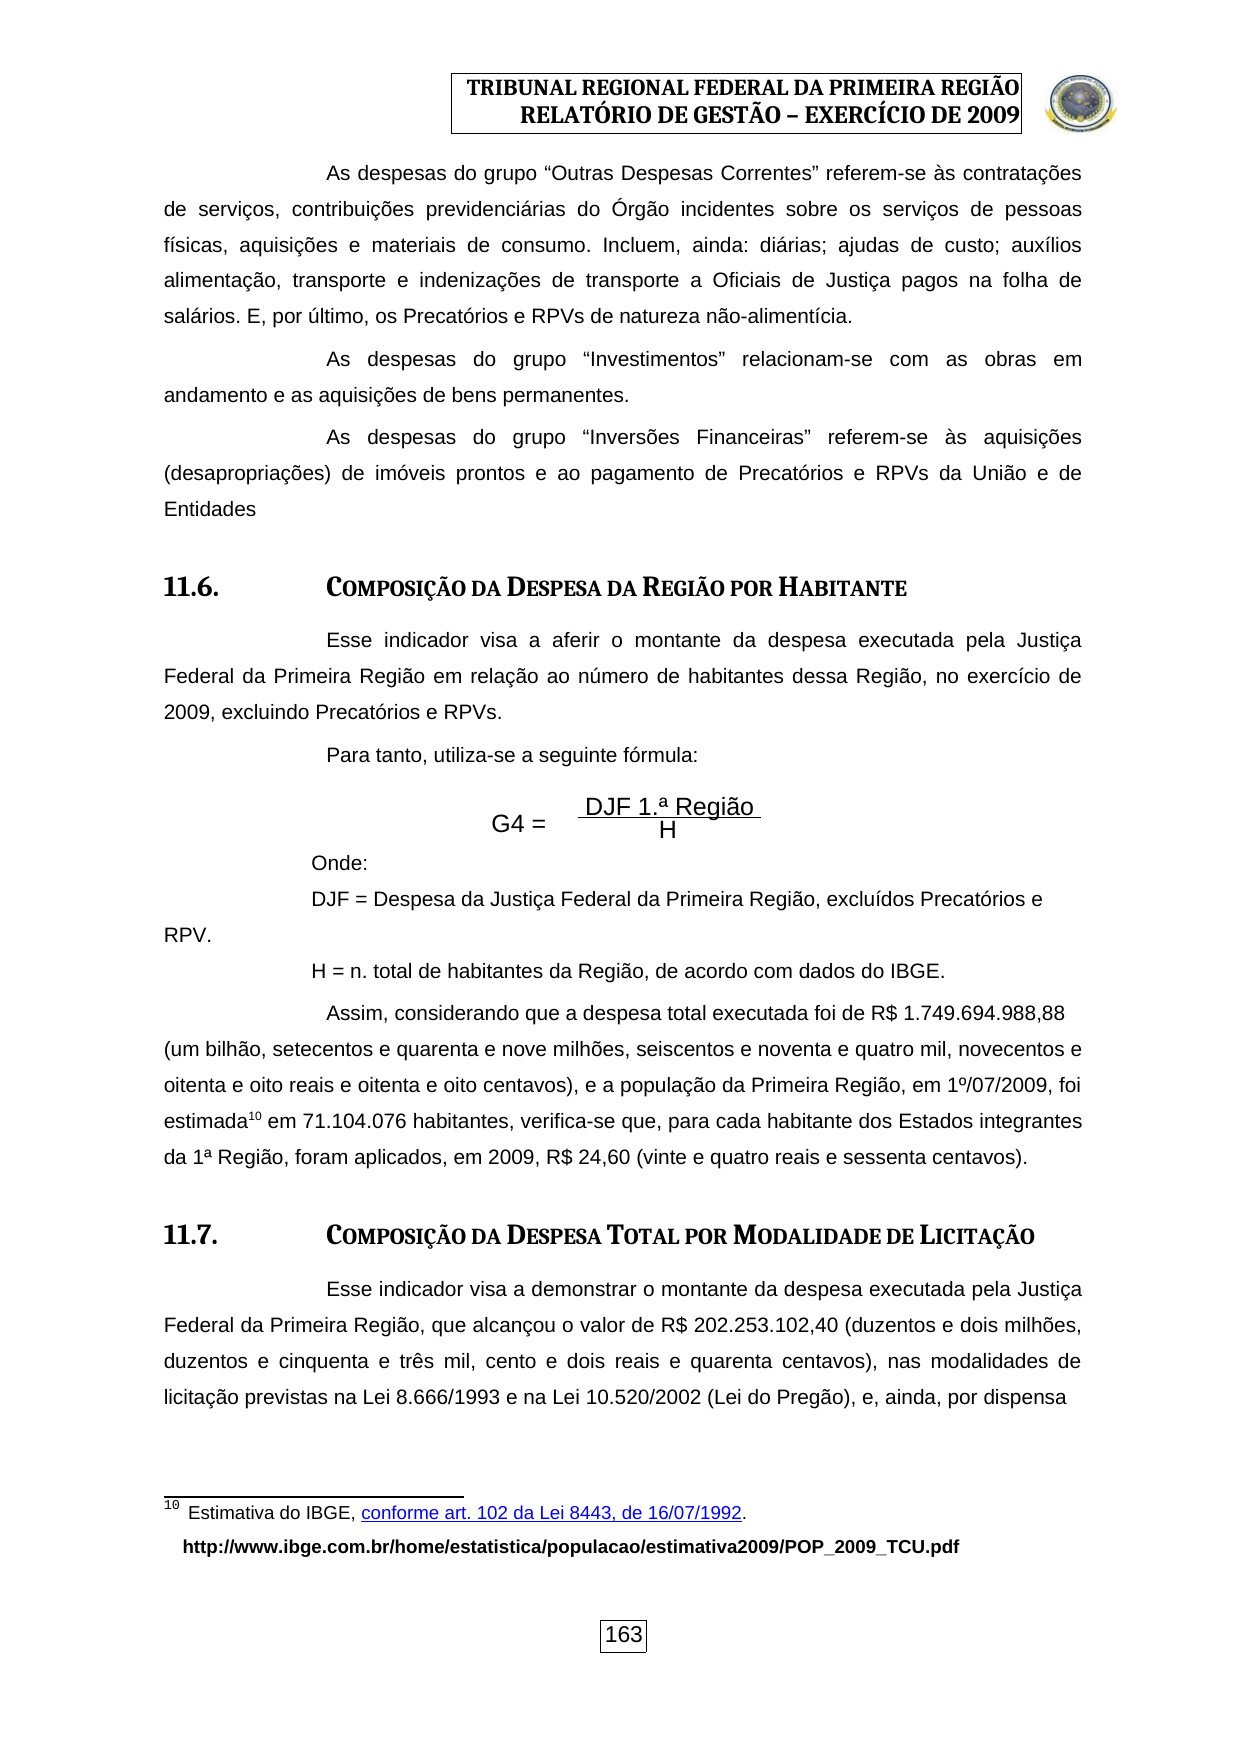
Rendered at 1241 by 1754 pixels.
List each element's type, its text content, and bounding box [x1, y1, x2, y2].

text Esse indicador visa a demonstrar o montante da despesa executada pela Justiça Federal da Primeira Região, que alcançou o valor de R$ 202.253.102,40 (duzentos e dois milhões, duzentos e cinquenta e três mil, cento e dois reais e quarenta centavos), nas modalidades de licitação previstas na Lei 8.666/1993 e na Lei 10.520/2002 (Lei do Pregão), e, ainda, por dispensa [163, 1277, 1083, 1409]
text H = n. total de habitantes da Região, de acordo com dados do IBGE. [311, 959, 1123, 983]
text As despesas do grupo “Outras Despesas Correntes” referem-se às contratações de serviços, contribuições previdenciárias do Órgão incidentes sobre os serviços de pessoas físicas, aquisições e materiais de consumo. Incluem, ainda: diárias; ajudas de custo; auxílios alimentação, transporte e indenizações de transporte a Oficiais de Justiça pagos na folha de salários. E, por último, os Precatórios e RPVs de natureza não-alimentícia. [163, 161, 1083, 328]
text (um bilhão, setecentos e quarenta e nove milhões, seiscentos e noventa e quatro mil, novecentos e oitenta e oito reais e oitenta e oito centavos), e a população da Primeira Região, em 1º/07/2009, foi estimada10 em 71.104.076 habitantes, verifica-se que, para cada habitante dos Estados integrantes da 1ª Região, foram aplicados, em 2009, R$ 24,60 (vinte e quatro reais e sessenta centavos). [163, 1037, 1083, 1169]
text Onde: [311, 851, 1123, 875]
text 10 Estimativa do IBGE, conforme art. 102 da Lei 8443, de 16/07/1992. [163, 1498, 1123, 1523]
text As despesas do grupo “Inversões Financeiras” referem-se às aquisições (desapropriações) de imóveis prontos e ao pagamento de Precatórios e RPVs da União e de Entidades [163, 424, 1083, 520]
text Assim, considerando que a despesa total executada foi de R$ 1.749.694.988,88 [326, 1001, 1123, 1025]
text DJF = Despesa da Justiça Federal da Primeira Região, excluídos Precatórios e [311, 887, 1123, 911]
picture [1045, 75, 1117, 133]
text http://www.ibge.com.br/home/estatistica/populacao/estimativa2009/POP_2009_TCU.pdf [182, 1536, 1123, 1557]
text As despesas do grupo “Investimentos” relacionam-se com as obras em andamento e as aquisições de bens permanentes. [163, 346, 1083, 406]
subtitle COMPOSIÇÃO DA DESPESA DA REGIÃO POR HABITANTE [163, 570, 1123, 604]
text Para tanto, utiliza-se a seguinte fórmula: [326, 742, 1123, 766]
text Esse indicador visa a aferir o montante da despesa executada pela Justiça Federal da Primeira Região em relação ao número de habitantes dessa Região, no exercício de 2009, excluindo Precatórios e RPVs. [163, 628, 1083, 724]
text H [211, 822, 1123, 843]
subtitle G4 = DJF 1.ª Região [124, 792, 1123, 822]
subtitle COMPOSIÇÃO DA DESPESA TOTAL POR MODALIDADE DE LICITAÇÃO [163, 1218, 1123, 1252]
text RPV. [163, 923, 216, 947]
